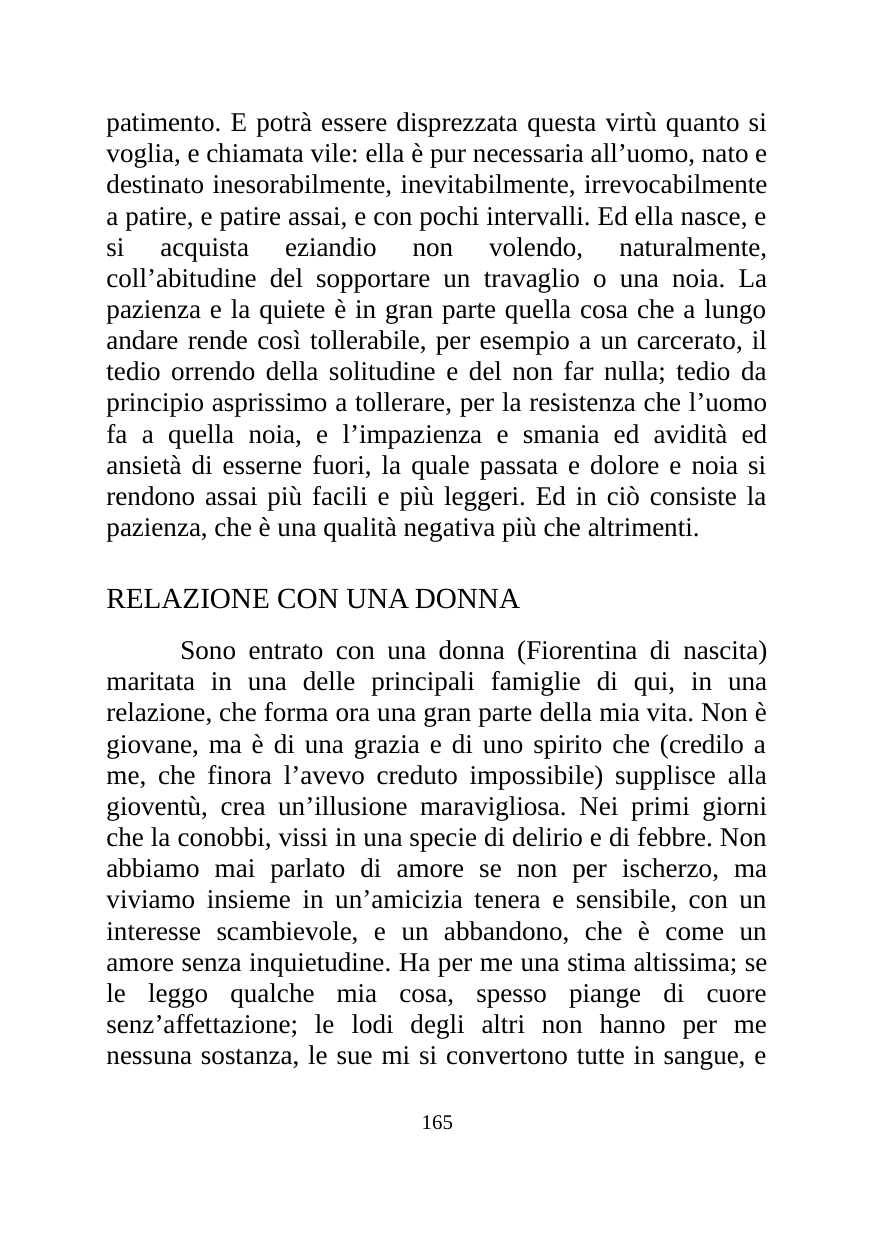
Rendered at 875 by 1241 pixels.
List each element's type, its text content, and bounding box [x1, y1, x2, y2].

subtitle RELAZIONE CON UNA DONNA [106, 581, 768, 615]
text Sono entrato con una donna (Fiorentina di nascita) maritata in una delle principali famiglie di qui, in una relazione, che forma ora una gran parte della mia vita. Non è giovane, ma è di una grazia e di uno spirito che (credilo a me, che finora l’avevo creduto impossibile) supplisce alla gioventù, crea un’illusione maravigliosa. Nei primi giorni che la conobbi, vissi in una specie di delirio e di febbre. Non abbiamo mai parlato di amore se non per ischerzo, ma viviamo insieme in un’amicizia tenera e sensibile, con un interesse scambievole, e un abbandono, che è come un amore senza inquietudine. Ha per me una stima altissima; se le leggo qualche mia cosa, spesso piange di cuore senz’affettazione; le lodi degli altri non hanno per me nessuna sostanza, le sue mi si convertono tutte in sangue, e [106, 634, 768, 1070]
text patimento. E potrà essere disprezzata questa virtù quanto si voglia, e chiamata vile: ella è pur necessaria all’uomo, nato e destinato inesorabilmente, inevitabilmente, irrevocabilmente a patire, e patire assai, e con pochi intervalli. Ed ella nasce, e si acquista eziandio non volendo, naturalmente, coll’abitudine del sopportare un travaglio o una noia. La pazienza e la quiete è in gran parte quella cosa che a lungo andare rende così tollerabile, per esempio a un carcerato, il tedio orrendo della solitudine e del non far nulla; tedio da principio asprissimo a tollerare, per la resistenza che l’uomo fa a quella noia, e l’impazienza e smania ed avidità ed ansietà di esserne fuori, la quale passata e dolore e noia si rendono assai più facili e più leggeri. Ed in ciò consiste la pazienza, che è una qualità negativa più che altrimenti. [106, 106, 768, 542]
